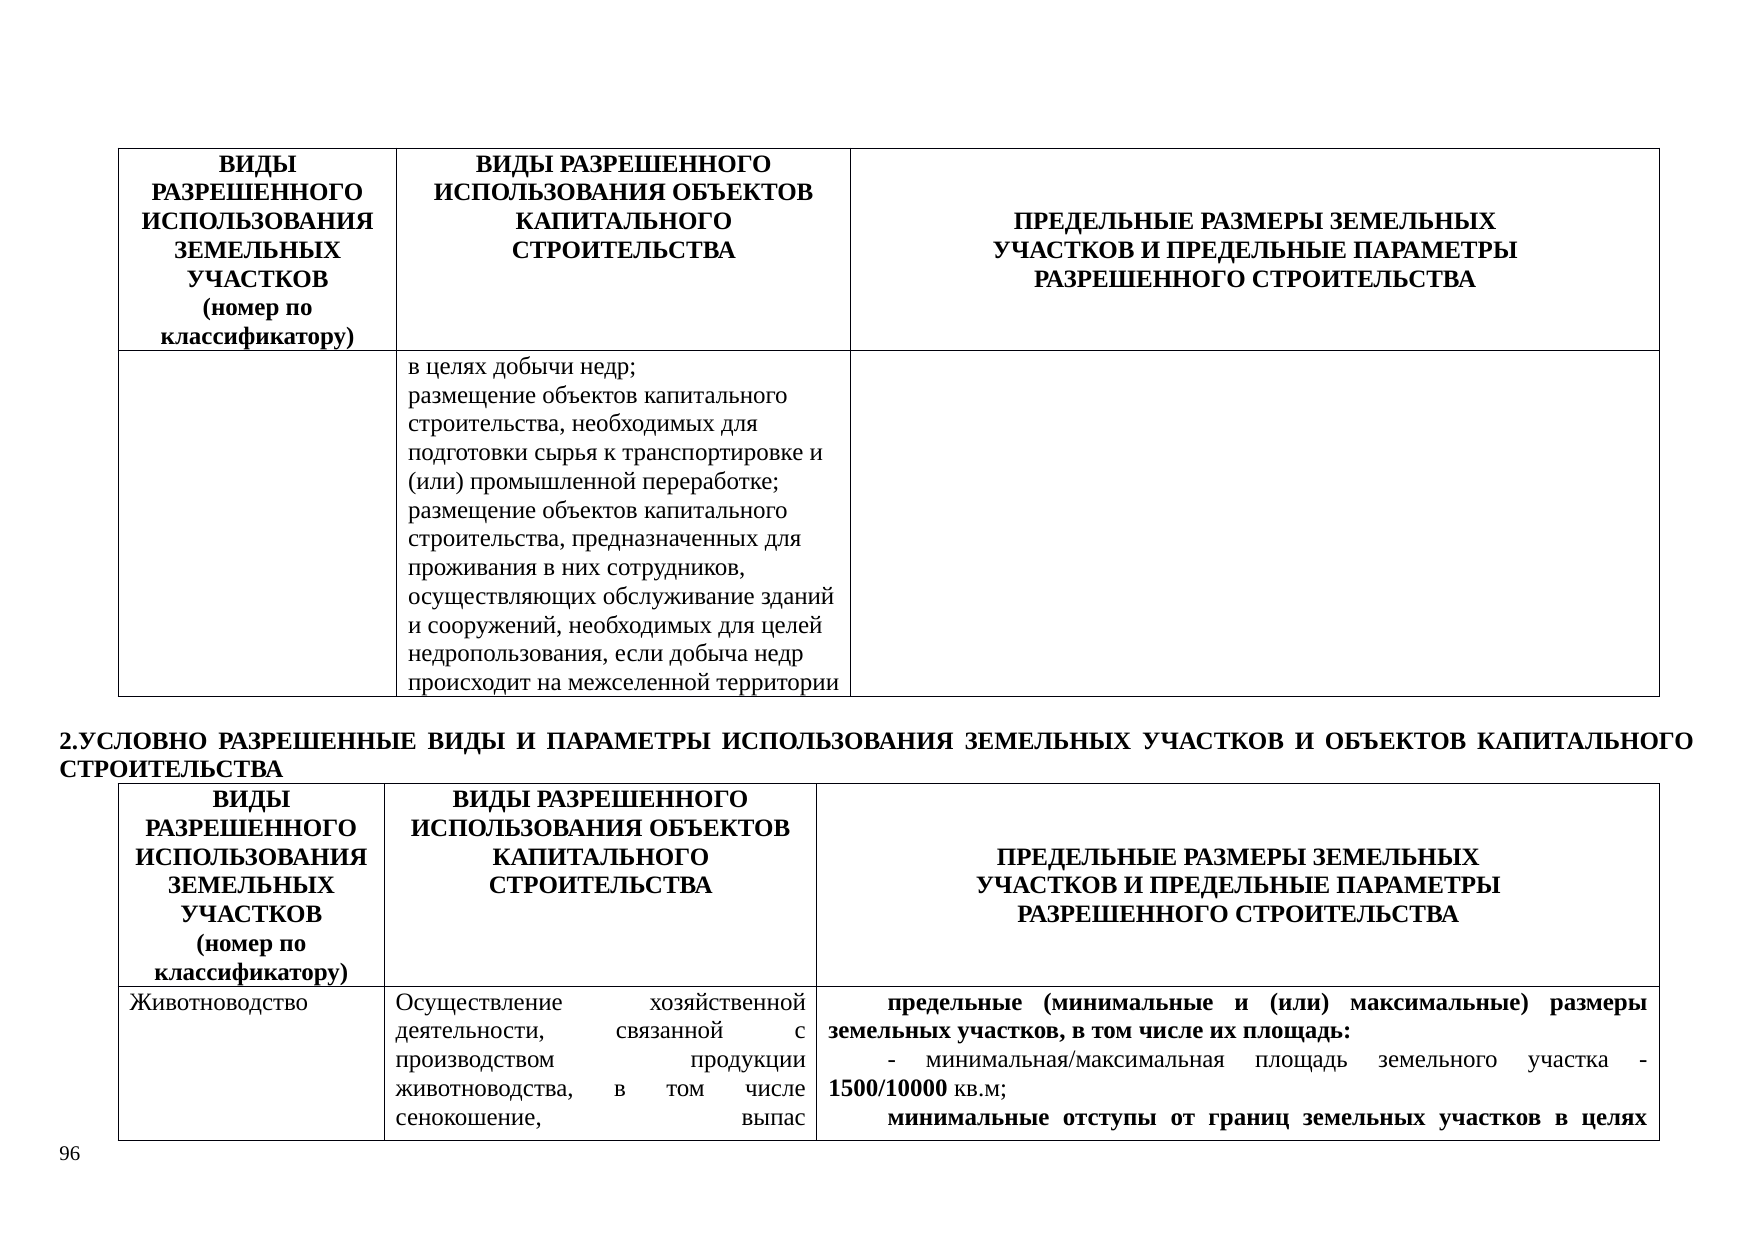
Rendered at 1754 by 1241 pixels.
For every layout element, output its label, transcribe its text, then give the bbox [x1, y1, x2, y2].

table_cell [119, 351, 396, 696]
table_header ПРЕДЕЛЬНЫЕ РАЗМЕРЫ ЗЕМЕЛЬНЫХ УЧАСТКОВ И ПРЕДЕЛЬНЫЕ ПАРАМЕТРЫ РАЗРЕШЕННОГО СТРОИТЕЛЬСТВА [851, 149, 1659, 350]
list УСЛОВНО РАЗРЕШЕННЫЕ ВИДЫ И ПАРАМЕТРЫ ИСПОЛЬЗОВАНИЯ ЗЕМЕЛЬНЫХ УЧАСТКОВ И ОБЪЕКТОВ КАПИТАЛЬНОГО СТРОИТЕЛЬСТВА [59, 726, 1695, 783]
table_cell в целях добычи недр; размещение объектов капитального строительства, необходимых для подготовки сырья к транспортировке и (или) промышленной переработке; размещение объектов капитального строительства, предназначенных для проживания в них сотрудников, осуществляющих обслуживание зданий и сооружений, необходимых для целей недропользования, если добыча недр происходит на межселенной территории [397, 351, 850, 696]
table_cell [851, 351, 1659, 696]
table_header ВИДЫ РАЗРЕШЕННОГО ИСПОЛЬЗОВАНИЯ ОБЪЕКТОВ КАПИТАЛЬНОГО СТРОИТЕЛЬСТВА [397, 149, 850, 350]
table_cell предельные (минимальные и (или) максимальные) размеры земельных участков, в том числе их площадь: - минимальная/максимальная площадь земельного участка - 1500/10000 кв.м; минимальные отступы от границ земельных участков в целях [817, 987, 1659, 1140]
table_header ВИДЫ РАЗРЕШЕННОГО ИСПОЛЬЗОВАНИЯ ОБЪЕКТОВ КАПИТАЛЬНОГО СТРОИТЕЛЬСТВА [385, 784, 816, 986]
table_header ВИДЫ РАЗРЕШЕННОГО ИСПОЛЬЗОВАНИЯ ЗЕМЕЛЬНЫХ УЧАСТКОВ (номер по классификатору) [119, 149, 396, 350]
table_cell Осуществление хозяйственной деятельности, связанной с производством продукции животноводства, в том числе сенокошение, выпас [385, 987, 816, 1140]
table_header ВИДЫ РАЗРЕШЕННОГО ИСПОЛЬЗОВАНИЯ ЗЕМЕЛЬНЫХ УЧАСТКОВ (номер по классификатору) [119, 784, 384, 986]
table_cell Животноводство [119, 987, 384, 1140]
table_header ПРЕДЕЛЬНЫЕ РАЗМЕРЫ ЗЕМЕЛЬНЫХ УЧАСТКОВ И ПРЕДЕЛЬНЫЕ ПАРАМЕТРЫ РАЗРЕШЕННОГО СТРОИТЕЛЬСТВА [817, 784, 1659, 986]
